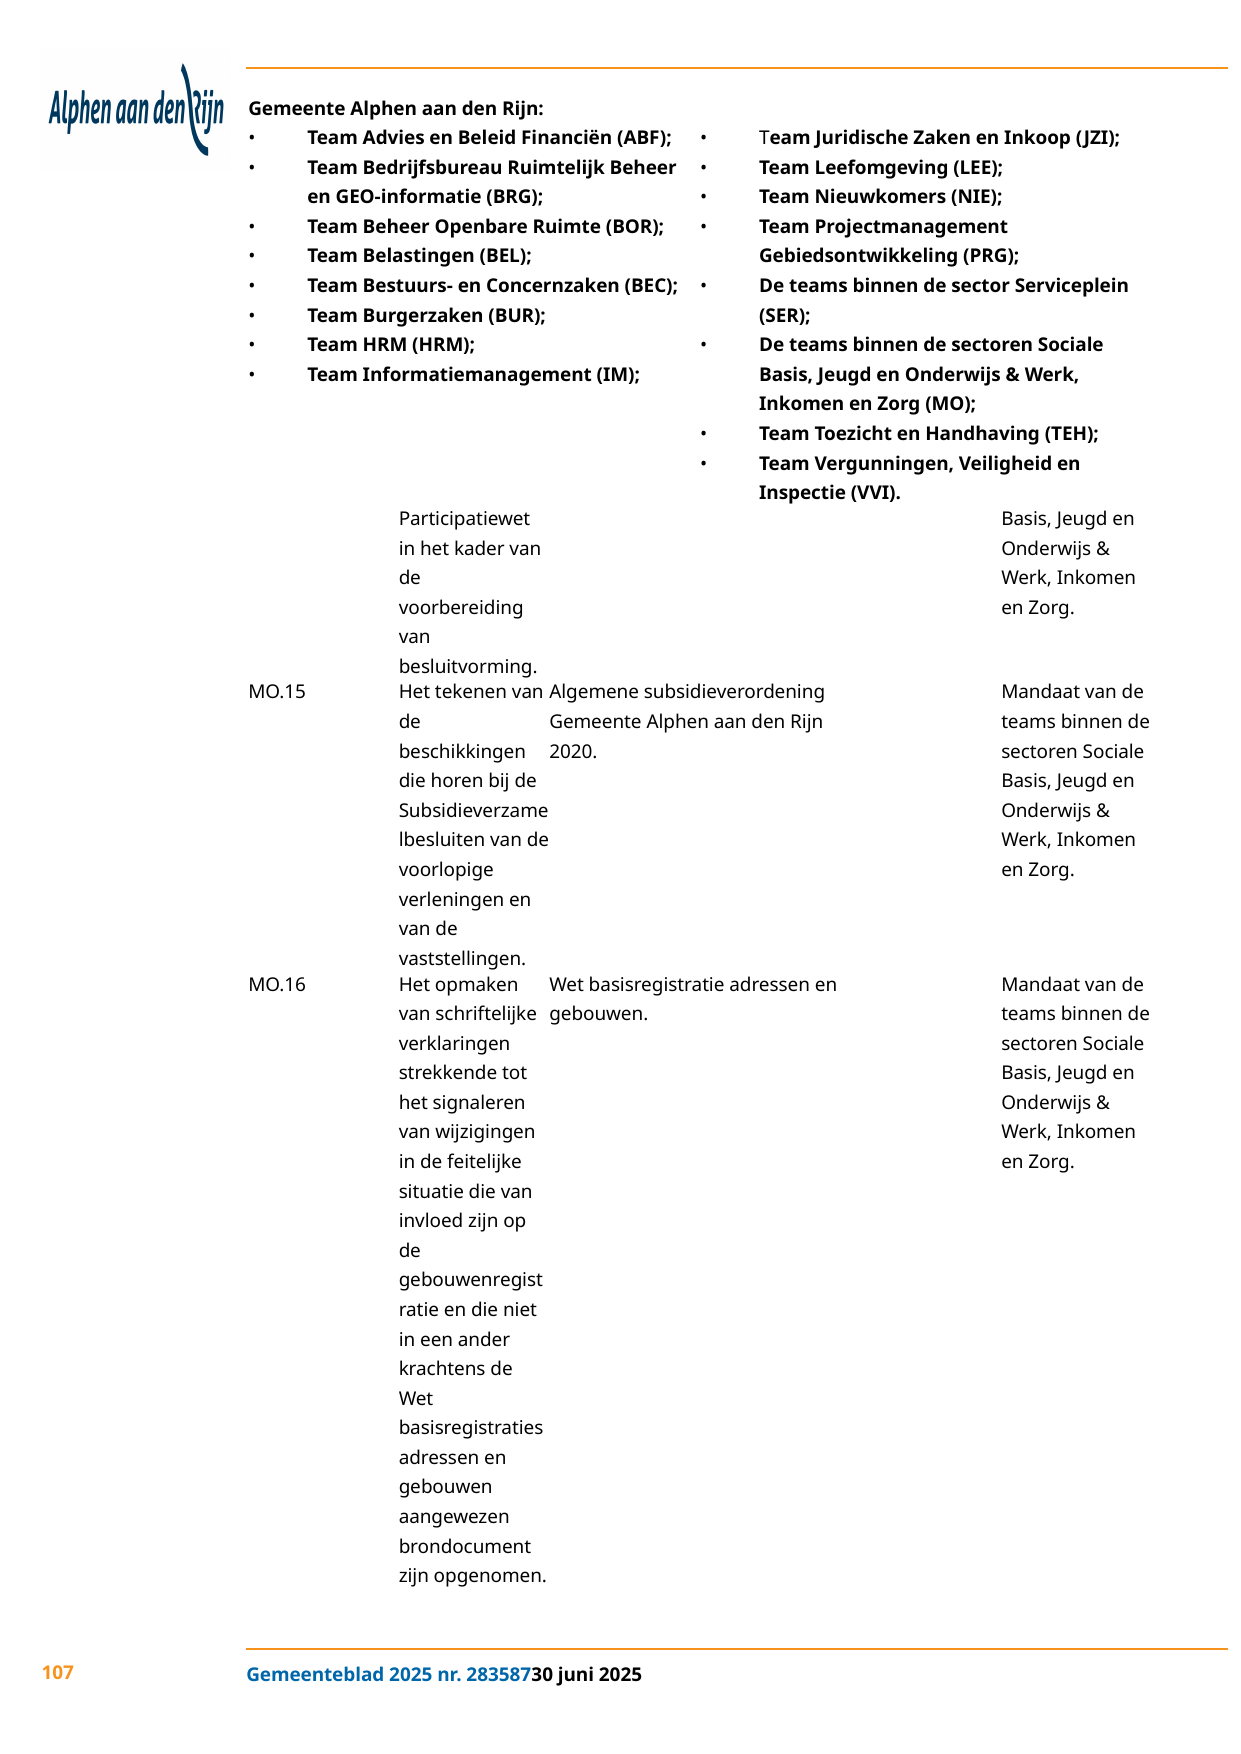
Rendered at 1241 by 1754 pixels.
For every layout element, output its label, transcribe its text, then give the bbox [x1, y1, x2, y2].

table_cell Het tekenen van de beschikkingen die horen bij de Subsidieverzamelbesluiten van de voorlopige verleningen en van de vaststellingen. [399, 679, 549, 971]
picture [41, 47, 231, 172]
table_cell [248, 505, 398, 679]
table_cell [850, 505, 1001, 679]
table_cell Participatiewet in het kader van de voorbereiding van besluitvorming. [399, 505, 549, 679]
table_cell Mandaat van de teams binnen de sectoren Sociale Basis, Jeugd en Onderwijs & Werk, Inkomen en Zorg. [1001, 971, 1152, 1588]
table_cell Algemene subsidieverordening Gemeente Alphen aan den Rijn 2020. [549, 679, 850, 971]
table_cell MO.16 [248, 971, 398, 1588]
table_cell Mandaat van de teams binnen de sectoren Sociale Basis, Jeugd en Onderwijs & Werk, Inkomen en Zorg. [1001, 679, 1152, 971]
table_cell MO.15 [248, 679, 398, 971]
table_cell Het opmaken van schriftelijke verklaringen strekkende tot het signaleren van wijzigingen in de feitelijke situatie die van invloed zijn op de gebouwenregistratie en die niet in een ander krachtens de Wet basisregistraties adressen en gebouwen aangewezen brondocument zijn opgenomen. [399, 971, 549, 1588]
table_header Team Juridische Zaken en Inkoop (JZI); Team Leefomgeving (LEE); Team Nieuwkomers (NIE); Team Projectmanagement Gebiedsontwikkeling (PRG); De teams binnen de sector Serviceplein (SER); De teams binnen de sectoren Sociale Basis, Jeugd en Onderwijs & Werk, Inkomen en Zorg (MO); Team Toezicht en Handhaving (TEH); Team Vergunningen, Veiligheid en Inspectie (VVI). [700, 95, 1152, 505]
table_header Gemeente Alphen aan den Rijn: Team Advies en Beleid Financiën (ABF); Team Bedrijfsbureau Ruimtelijk Beheer en GEO-informatie (BRG); Team Beheer Openbare Ruimte (BOR); Team Belastingen (BEL); Team Bestuurs- en Concernzaken (BEC); Team Burgerzaken (BUR); Team HRM (HRM); Team Informatiemanagement (IM); [248, 95, 700, 505]
table_cell Basis, Jeugd en Onderwijs & Werk, Inkomen en Zorg. [1001, 505, 1152, 679]
table_cell Wet basisregistratie adressen en gebouwen. [549, 971, 850, 1588]
table_cell [850, 679, 1001, 971]
table_cell [549, 505, 850, 679]
table_cell [850, 971, 1001, 1588]
